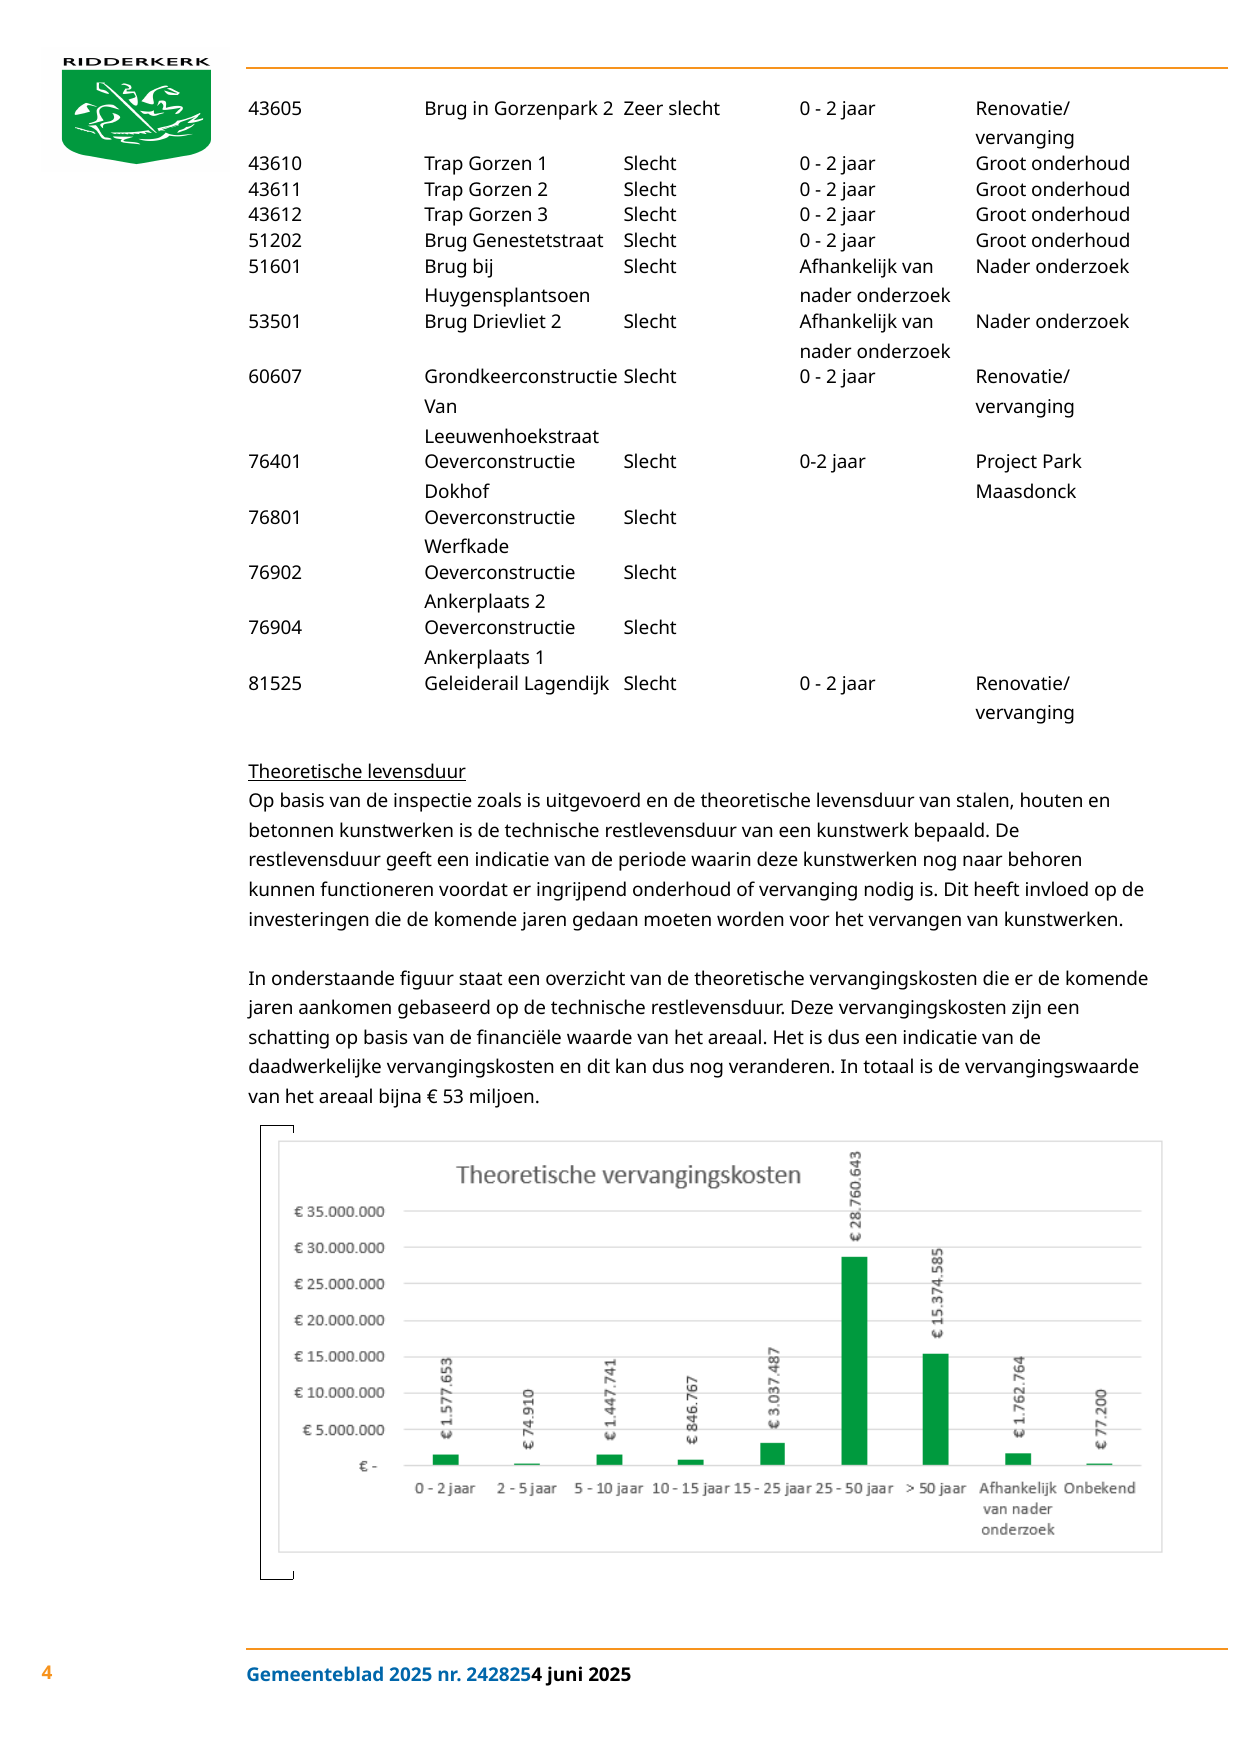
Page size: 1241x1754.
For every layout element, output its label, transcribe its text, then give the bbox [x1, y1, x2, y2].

table_cell 51601 [248, 253, 424, 308]
table_cell 76902 [248, 559, 424, 614]
table_cell Trap Gorzen 3 [424, 202, 623, 227]
table_cell Slecht [623, 364, 799, 448]
table_cell Slecht [623, 308, 799, 364]
table_cell Afhankelijk van nader onderzoek [799, 253, 975, 308]
table_cell 0-2 jaar [799, 449, 975, 504]
text In onderstaande figuur staat een overzicht van de theoretische vervangingskosten die er de komende jaren aankomen gebaseerd op de technische restlevensduur. Deze vervangingskosten zijn een schatting op basis van de financiële waarde van het areaal. Het is dus een indicatie van de daadwerkelijke vervangingskosten en dit kan dus nog veranderen. In totaal is de vervangingswaarde van het areaal bijna € 53 miljoen. [248, 965, 1152, 1109]
table_cell 0 - 2 jaar [799, 202, 975, 227]
table_cell Oeverconstructie Ankerplaats 2 [424, 559, 623, 614]
table_cell Slecht [623, 449, 799, 504]
picture [41, 47, 231, 172]
table_cell Slecht [623, 504, 799, 559]
table_cell Slecht [623, 227, 799, 253]
table_cell Brug Drievliet 2 [424, 308, 623, 364]
table_cell Nader onderzoek [975, 308, 1152, 364]
table_cell 0 - 2 jaar [799, 176, 975, 202]
table_cell Afhankelijk van nader onderzoek [799, 308, 975, 364]
table_cell Brug Genestetstraat [424, 227, 623, 253]
table_cell 0 - 2 jaar [799, 227, 975, 253]
table_cell 81525 [248, 670, 424, 725]
table_cell 43610 [248, 150, 424, 176]
table_cell [799, 615, 975, 670]
table_cell Slecht [623, 615, 799, 670]
table_cell Brug in Gorzenpark 2 [424, 95, 623, 150]
table_cell Slecht [623, 559, 799, 614]
table_cell [975, 615, 1152, 670]
table_cell 0 - 2 jaar [799, 95, 975, 150]
table_cell 51202 [248, 227, 424, 253]
table_cell 53501 [248, 308, 424, 364]
table_cell [799, 504, 975, 559]
table_cell [799, 559, 975, 614]
table_cell Geleiderail Lagendijk [424, 670, 623, 725]
table_cell Trap Gorzen 1 [424, 150, 623, 176]
table_cell [975, 559, 1152, 614]
table_cell 43605 [248, 95, 424, 150]
table_cell 76904 [248, 615, 424, 670]
text Theoretische levensduur [248, 758, 1152, 784]
table_cell Nader onderzoek [975, 253, 1152, 308]
table_cell Zeer slecht [623, 95, 799, 150]
table_cell 76401 [248, 449, 424, 504]
table_cell Groot onderhoud [975, 202, 1152, 227]
table_cell 0 - 2 jaar [799, 670, 975, 725]
table_cell Renovatie/vervanging [975, 95, 1152, 150]
table_cell Brug bij Huygensplantsoen [424, 253, 623, 308]
table_cell Groot onderhoud [975, 227, 1152, 253]
table_cell Slecht [623, 253, 799, 308]
table_cell 43612 [248, 202, 424, 227]
table_cell Trap Gorzen 2 [424, 176, 623, 202]
table_cell Oeverconstructie Dokhof [424, 449, 623, 504]
table_cell Groot onderhoud [975, 176, 1152, 202]
table_cell 0 - 2 jaar [799, 150, 975, 176]
table_cell Renovatie/vervanging [975, 670, 1152, 725]
picture [268, 1133, 1173, 1571]
table_cell Slecht [623, 150, 799, 176]
table_cell Oeverconstructie Werfkade [424, 504, 623, 559]
table_cell 43611 [248, 176, 424, 202]
table_cell 60607 [248, 364, 424, 448]
table_cell Project Park Maasdonck [975, 449, 1152, 504]
table_cell [975, 504, 1152, 559]
table_cell Renovatie/vervanging [975, 364, 1152, 448]
table_cell Slecht [623, 202, 799, 227]
table_cell Slecht [623, 670, 799, 725]
table_cell 76801 [248, 504, 424, 559]
table_cell 0 - 2 jaar [799, 364, 975, 448]
table_cell Groot onderhoud [975, 150, 1152, 176]
table_cell Oeverconstructie Ankerplaats 1 [424, 615, 623, 670]
text Op basis van de inspectie zoals is uitgevoerd en de theoretische levensduur van stalen, houten en betonnen kunstwerken is de technische restlevensduur van een kunstwerk bepaald. De restlevensduur geeft een indicatie van de periode waarin deze kunstwerken nog naar behoren kunnen functioneren voordat er ingrijpend onderhoud of vervanging nodig is. Dit heeft invloed op de investeringen die de komende jaren gedaan moeten worden voor het vervangen van kunstwerken. [248, 787, 1152, 932]
table_cell Slecht [623, 176, 799, 202]
table_cell Grondkeerconstructie Van Leeuwenhoekstraat [424, 364, 623, 448]
